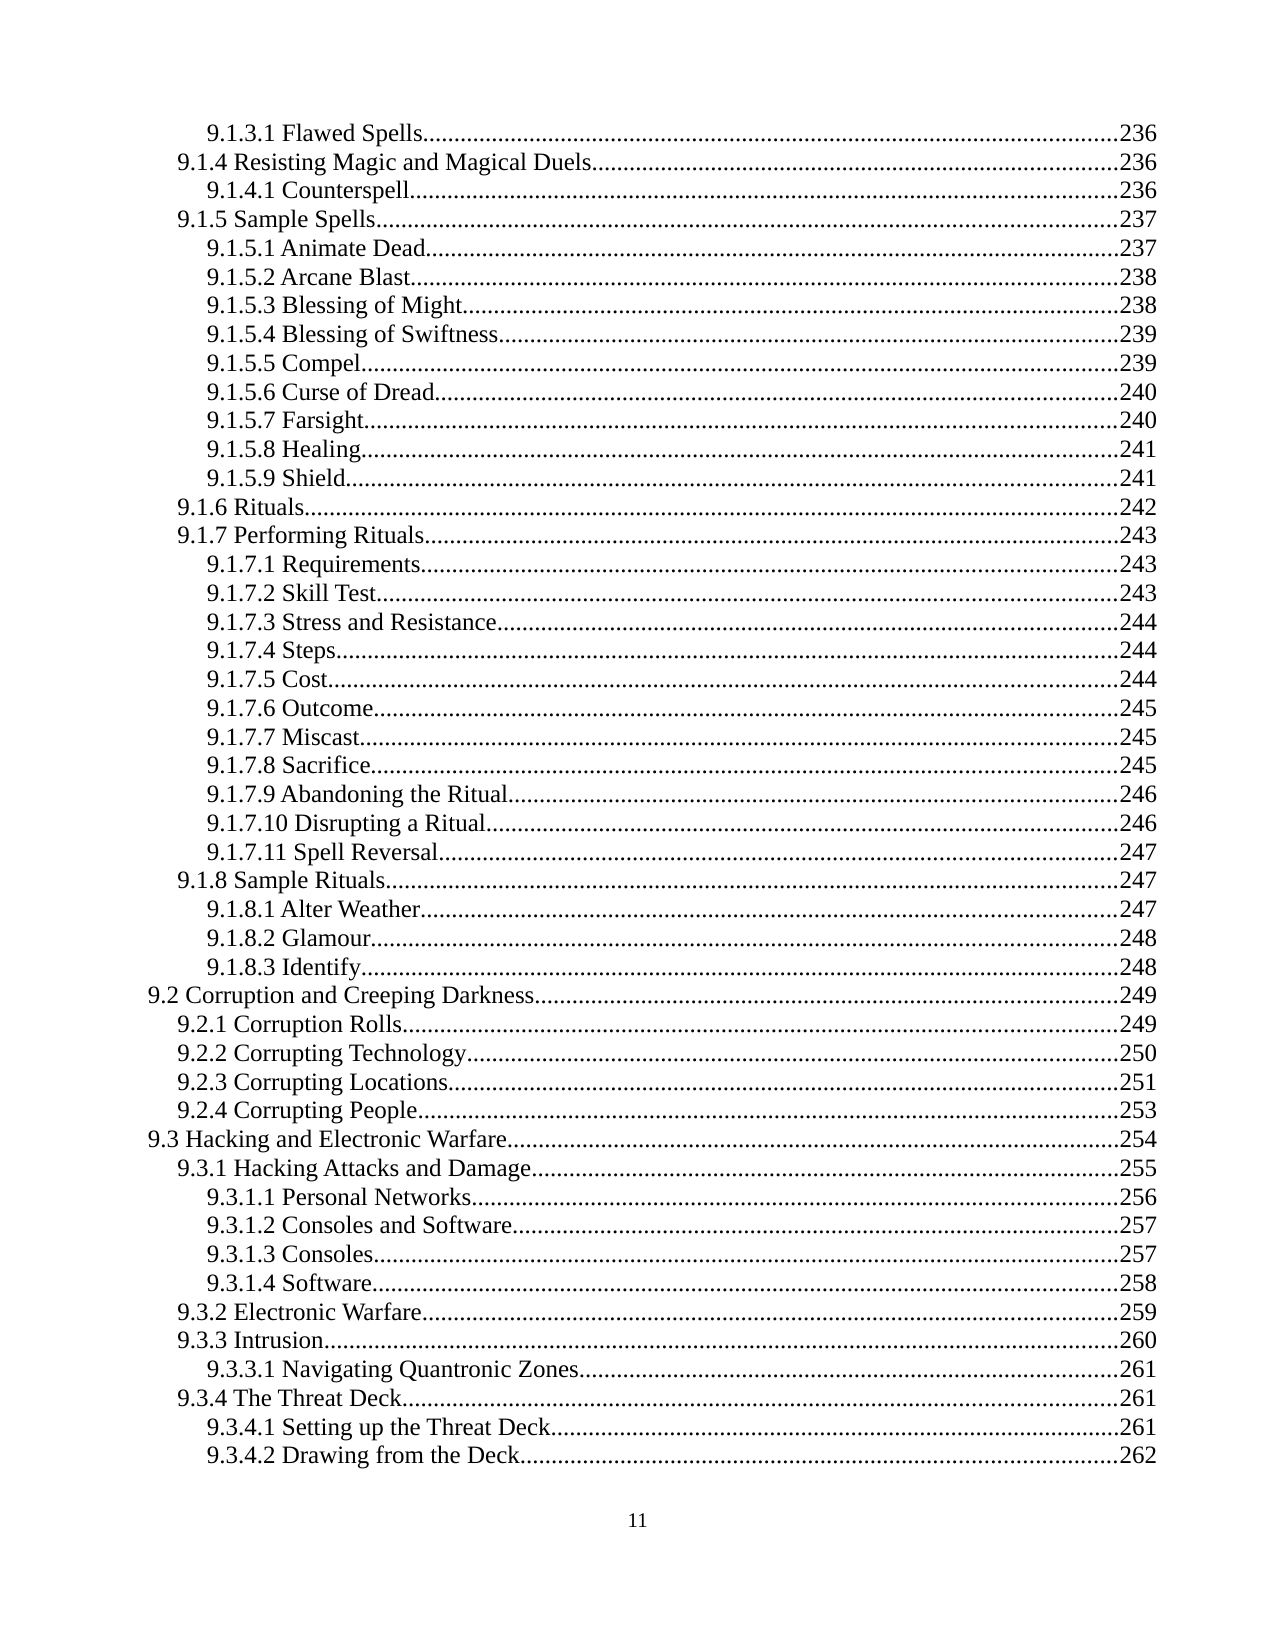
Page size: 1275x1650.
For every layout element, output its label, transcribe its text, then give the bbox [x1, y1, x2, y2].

text 9.3.1.4 Software 258 [207, 1268, 1157, 1297]
text 9.2 Corruption and Creeping Darkness 249 [148, 981, 1157, 1009]
text 9.3.4 The Threat Deck 261 [177, 1383, 1157, 1412]
text 9.1.7.1 Requirements 243 [207, 549, 1157, 578]
text 9.3.4.2 Drawing from the Deck 262 [207, 1441, 1157, 1469]
text 9.1.7.10 Disrupting a Ritual 246 [207, 808, 1157, 837]
text 9.3.4.1 Setting up the Threat Deck 261 [207, 1412, 1157, 1441]
text 9.1.5.7 Farsight 240 [207, 406, 1157, 434]
text 9.3.3 Intrusion 260 [177, 1326, 1157, 1354]
text 9.1.8 Sample Rituals 247 [177, 866, 1157, 894]
text 9.1.7.5 Cost 244 [207, 664, 1157, 693]
text 9.3 Hacking and Electronic Warfare 254 [148, 1124, 1157, 1153]
text 9.1.5.8 Healing 241 [207, 434, 1157, 463]
text 9.1.8.3 Identify 248 [207, 952, 1157, 981]
text 9.1.8.1 Alter Weather 247 [207, 894, 1157, 923]
text 9.3.1 Hacking Attacks and Damage 255 [177, 1153, 1157, 1182]
text 9.1.7.4 Steps 244 [207, 636, 1157, 664]
text 9.3.1.1 Personal Networks 256 [207, 1182, 1157, 1211]
text 9.1.7.8 Sacrifice 245 [207, 751, 1157, 779]
text 9.1.4 Resisting Magic and Magical Duels 236 [177, 147, 1157, 176]
text 9.1.5 Sample Spells 237 [177, 204, 1157, 233]
text 9.1.7.2 Skill Test 243 [207, 578, 1157, 607]
text 9.1.7.7 Miscast 245 [207, 722, 1157, 751]
text 9.1.4.1 Counterspell 236 [207, 176, 1157, 204]
text 9.1.7.3 Stress and Resistance 244 [207, 607, 1157, 636]
text 9.3.2 Electronic Warfare 259 [177, 1297, 1157, 1326]
text 9.1.5.2 Arcane Blast 238 [207, 262, 1157, 291]
text 9.1.6 Rituals 242 [177, 492, 1157, 521]
text 9.2.1 Corruption Rolls 249 [177, 1009, 1157, 1038]
text 9.2.2 Corrupting Technology 250 [177, 1038, 1157, 1067]
text 9.1.7.11 Spell Reversal 247 [207, 837, 1157, 866]
text 9.1.5.6 Curse of Dread 240 [207, 377, 1157, 406]
text 9.3.3.1 Navigating Quantronic Zones 261 [207, 1354, 1157, 1383]
text 9.2.4 Corrupting People 253 [177, 1096, 1157, 1124]
text 9.1.5.5 Compel 239 [207, 348, 1157, 377]
text 9.1.7 Performing Rituals 243 [177, 521, 1157, 549]
text 9.1.8.2 Glamour 248 [207, 923, 1157, 952]
text 9.1.5.4 Blessing of Swiftness 239 [207, 319, 1157, 348]
text 9.2.3 Corrupting Locations 251 [177, 1067, 1157, 1096]
text 9.1.5.3 Blessing of Might 238 [207, 291, 1157, 319]
text 9.1.3.1 Flawed Spells 236 [207, 118, 1157, 147]
text 9.1.7.6 Outcome 245 [207, 693, 1157, 722]
text 9.3.1.3 Consoles 257 [207, 1239, 1157, 1268]
text 9.1.5.9 Shield 241 [207, 463, 1157, 492]
text 9.1.7.9 Abandoning the Ritual 246 [207, 779, 1157, 808]
text 9.3.1.2 Consoles and Software 257 [207, 1211, 1157, 1239]
text 9.1.5.1 Animate Dead 237 [207, 233, 1157, 262]
